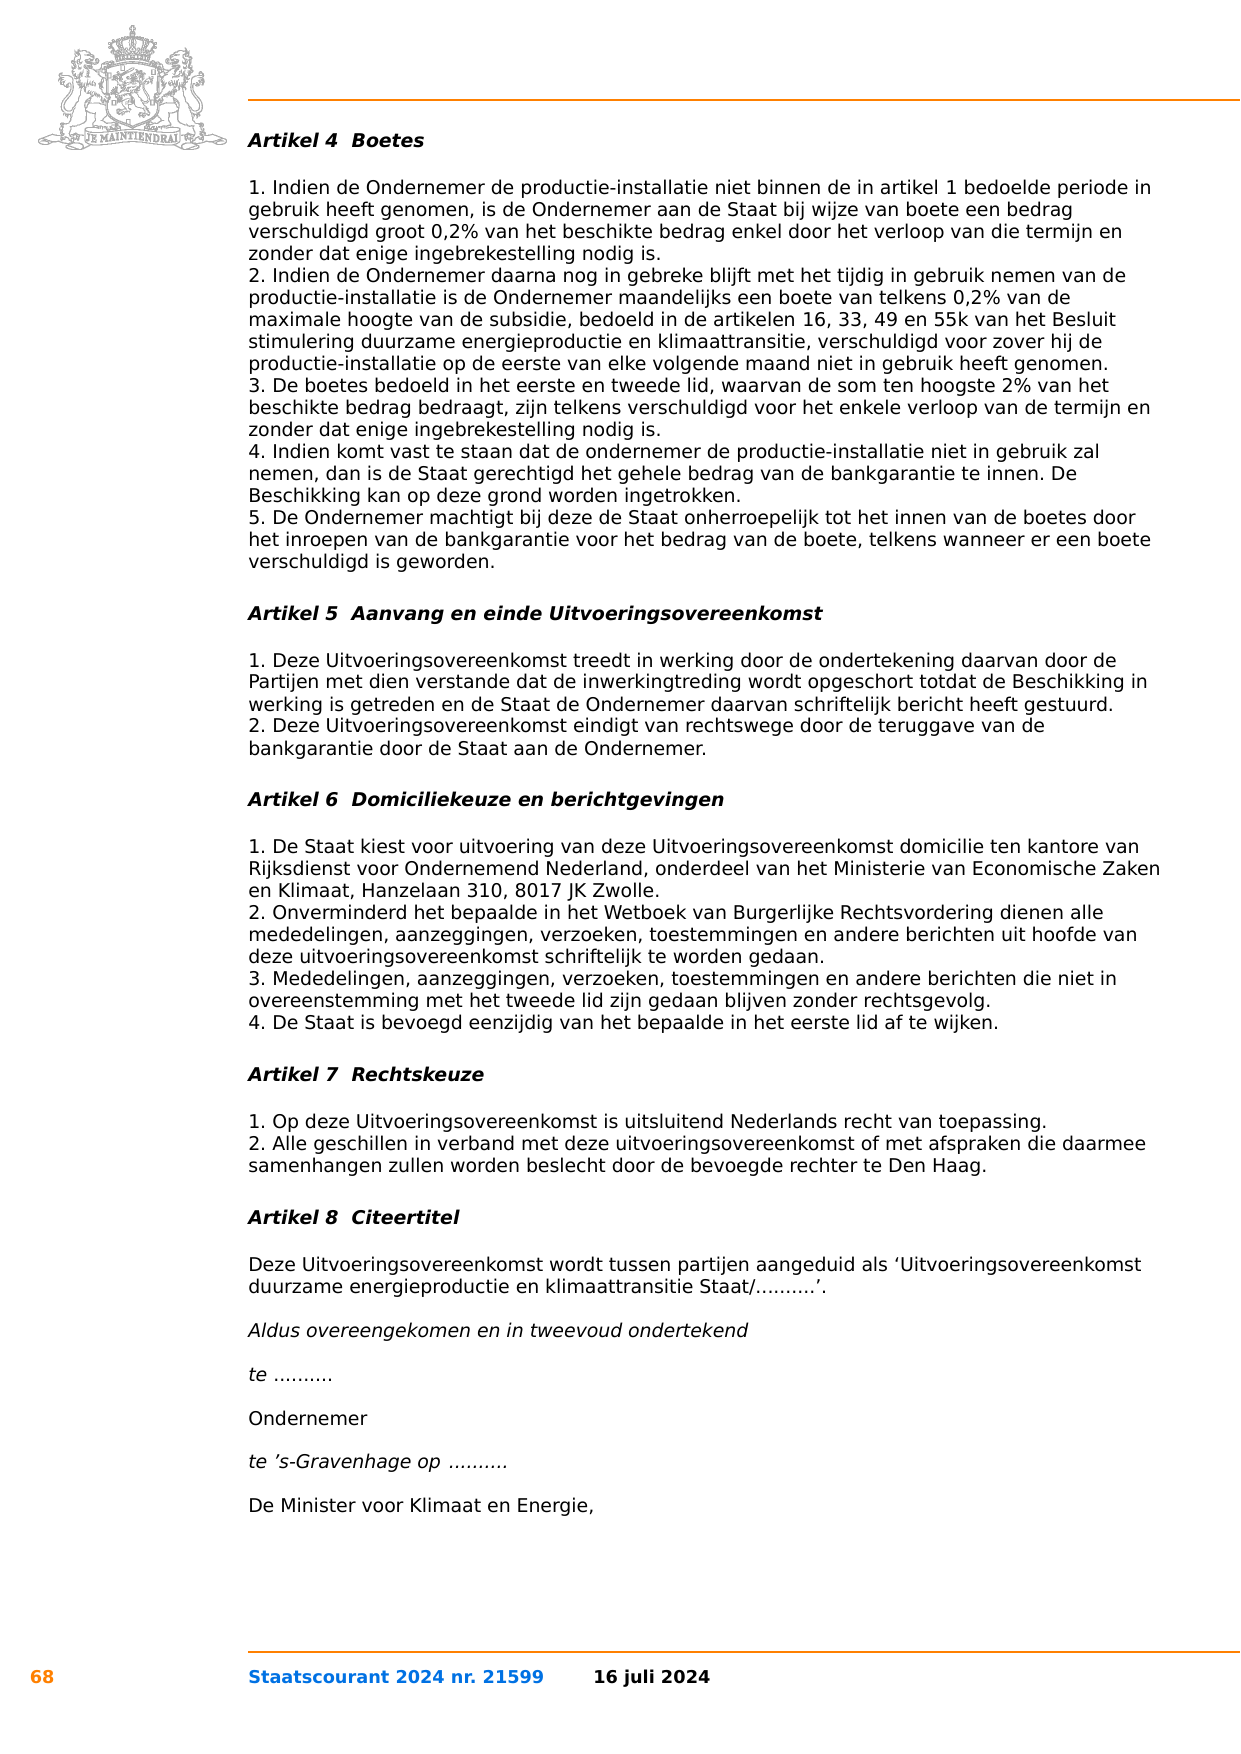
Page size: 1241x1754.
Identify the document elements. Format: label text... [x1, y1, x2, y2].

text 3. Mededelingen, aanzeggingen, verzoeken, toestemmingen en andere berichten die niet in overeenstemming met het tweede lid zijn gedaan blijven zonder rechtsgevolg. [248, 968, 1163, 1012]
text 1. De Staat kiest voor uitvoering van deze Uitvoeringsovereenkomst domicilie ten kantore van Rijksdienst voor Ondernemend Nederland, onderdeel van het Ministerie van Economische Zaken en Klimaat, Hanzelaan 310, 8017 JK Zwolle. [248, 836, 1163, 902]
text 2. Indien de Ondernemer daarna nog in gebreke blijft met het tijdig in gebruik nemen van de productie-installatie is de Ondernemer maandelijks een boete van telkens 0,2% van de maximale hoogte van de subsidie, bedoeld in de artikelen 16, 33, 49 en 55k van het Besluit stimulering duurzame energieproductie en klimaattransitie, verschuldigd voor zover hij de productie-installatie op de eerste van elke volgende maand niet in gebruik heeft genomen. [248, 265, 1163, 375]
text 4. Indien komt vast te staan dat de ondernemer de productie-installatie niet in gebruik zal nemen, dan is de Staat gerechtigd het gehele bedrag van de bankgarantie te innen. De Beschikking kan op deze grond worden ingetrokken. [248, 441, 1163, 507]
subtitle Artikel 8 Citeertitel [248, 1207, 1163, 1229]
text 1. Indien de Ondernemer de productie-installatie niet binnen de in artikel 1 bedoelde periode in gebruik heeft genomen, is de Ondernemer aan de Staat bij wijze van boete een bedrag verschuldigd groot 0,2% van het beschikte bedrag enkel door het verloop van die termijn en zonder dat enige ingebrekestelling nodig is. [248, 177, 1163, 265]
picture [38, 25, 227, 150]
text 1. Deze Uitvoeringsovereenkomst treedt in werking door de ondertekening daarvan door de Partijen met dien verstande dat de inwerkingtreding wordt opgeschort totdat de Beschikking in werking is getreden en de Staat de Ondernemer daarvan schriftelijk bericht heeft gestuurd. [248, 649, 1163, 715]
subtitle Artikel 7 Rechtskeuze [248, 1064, 1163, 1086]
text te .......... [248, 1364, 1163, 1386]
subtitle Artikel 6 Domiciliekeuze en berichtgevingen [248, 789, 1163, 811]
text te ’s-Gravenhage op .......... [248, 1451, 1163, 1473]
subtitle Artikel 5 Aanvang en einde Uitvoeringsovereenkomst [248, 602, 1163, 624]
text 5. De Ondernemer machtigt bij deze de Staat onherroepelijk tot het innen van de boetes door het inroepen van de bankgarantie voor het bedrag van de boete, telkens wanneer er een boete verschuldigd is geworden. [248, 507, 1163, 572]
text 2. Alle geschillen in verband met deze uitvoeringsovereenkomst of met afspraken die daarmee samenhangen zullen worden beslecht door de bevoegde rechter te Den Haag. [248, 1133, 1163, 1177]
text De Minister voor Klimaat en Energie, [248, 1495, 1163, 1517]
text Ondernemer [248, 1408, 1163, 1429]
text 2. Onverminderd het bepaalde in het Wetboek van Burgerlijke Rechtsvordering dienen alle mededelingen, aanzeggingen, verzoeken, toestemmingen en andere berichten uit hoofde van deze uitvoeringsovereenkomst schriftelijk te worden gedaan. [248, 902, 1163, 968]
text 3. De boetes bedoeld in het eerste en tweede lid, waarvan de som ten hoogste 2% van het beschikte bedrag bedraagt, zijn telkens verschuldigd voor het enkele verloop van de termijn en zonder dat enige ingebrekestelling nodig is. [248, 375, 1163, 441]
text 1. Op deze Uitvoeringsovereenkomst is uitsluitend Nederlands recht van toepassing. [248, 1111, 1163, 1133]
text Aldus overeengekomen en in tweevoud ondertekend [248, 1320, 1163, 1342]
text 4. De Staat is bevoegd eenzijdig van het bepaalde in het eerste lid af te wijken. [248, 1012, 1163, 1034]
text 2. Deze Uitvoeringsovereenkomst eindigt van rechtswege door de teruggave van de bankgarantie door de Staat aan de Ondernemer. [248, 715, 1163, 759]
subtitle Artikel 4 Boetes [248, 130, 1163, 152]
text Deze Uitvoeringsovereenkomst wordt tussen partijen aangeduid als ‘Uitvoeringsovereenkomst duurzame energieproductie en klimaattransitie Staat/..........’. [248, 1254, 1163, 1298]
